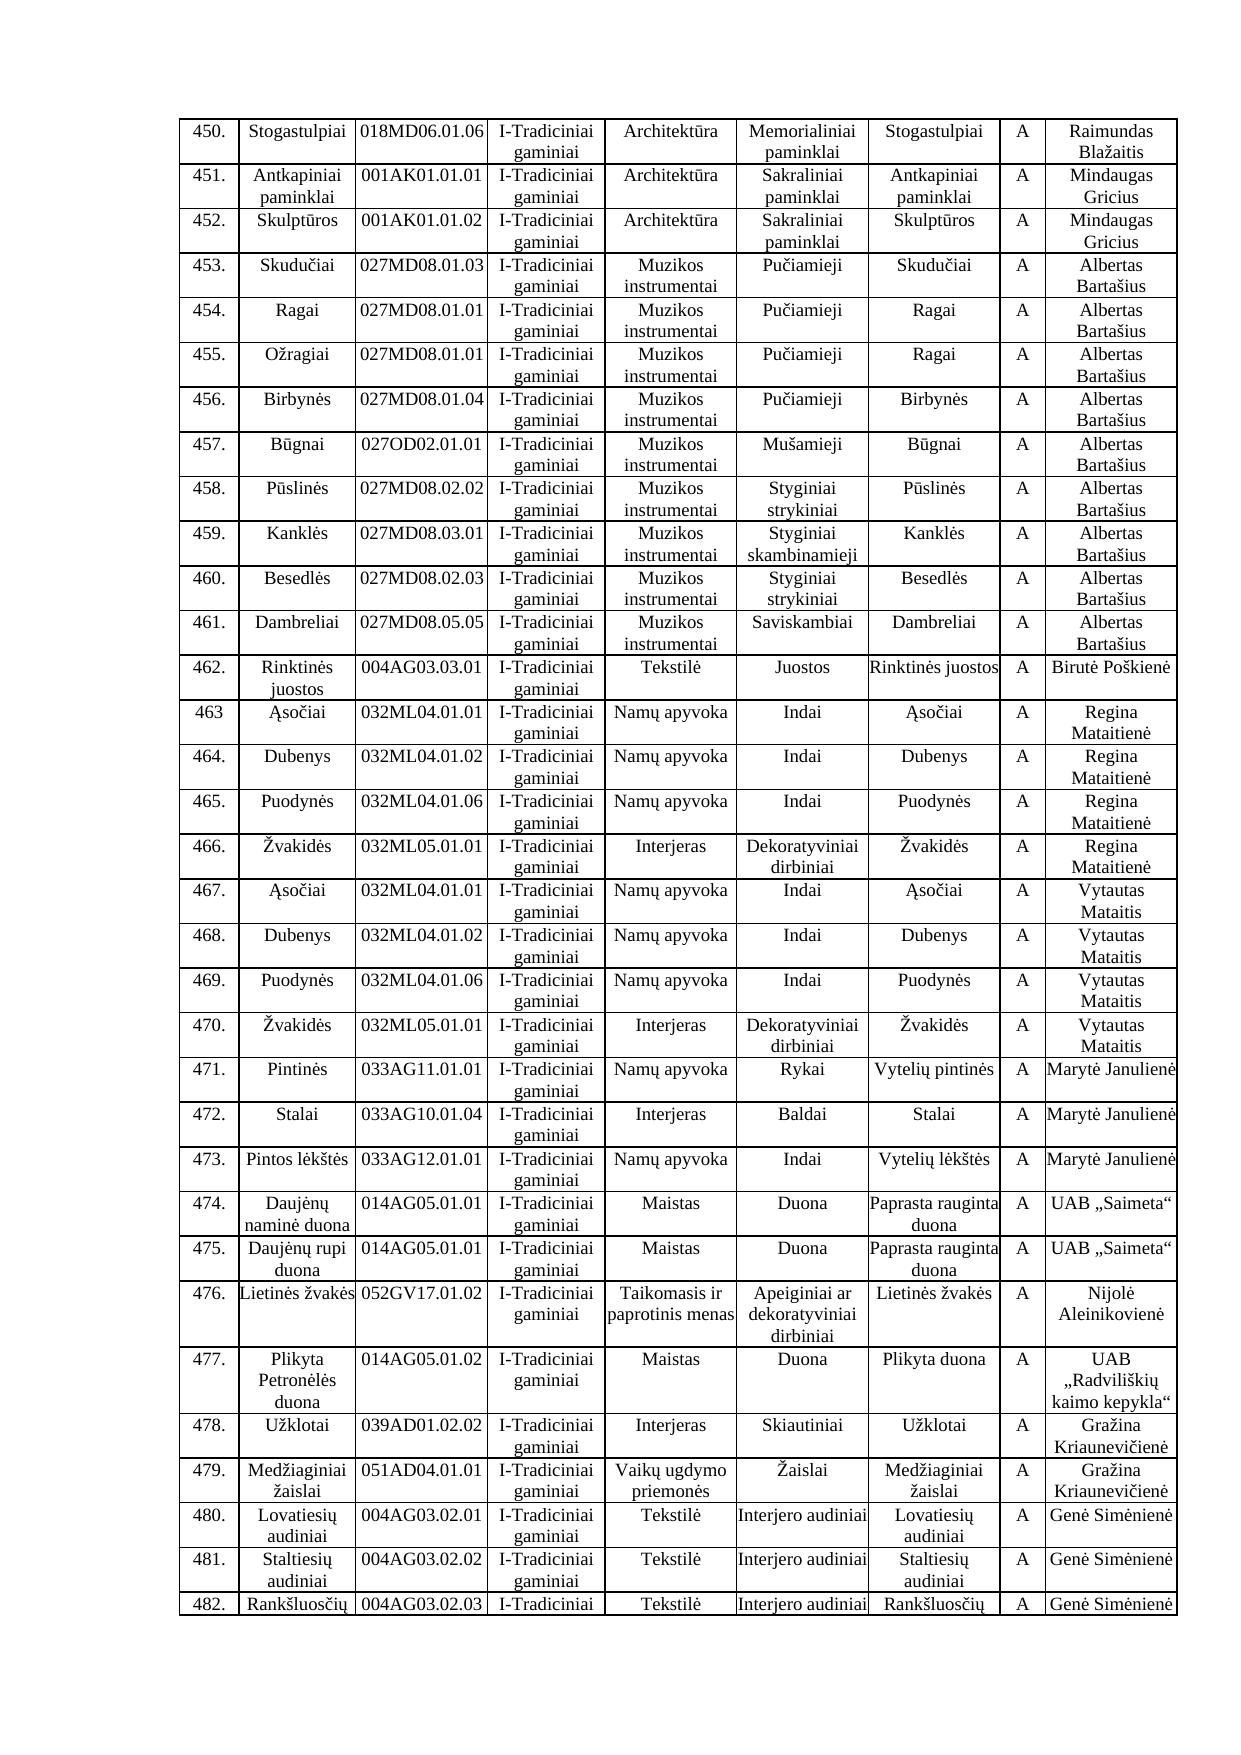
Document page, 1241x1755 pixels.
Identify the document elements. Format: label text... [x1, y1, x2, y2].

table_cell UAB „Saimeta“ [1046, 1237, 1176, 1280]
table_cell Stogastulpiai [240, 120, 355, 163]
table_cell 459. [180, 522, 238, 565]
table_cell Besedlės [240, 567, 355, 610]
table_cell 475. [180, 1237, 238, 1280]
table_cell Nijolė Aleinikovienė [1046, 1282, 1176, 1346]
table_cell [175, 520, 179, 565]
table_cell Genė Simėnienė [1046, 1503, 1176, 1547]
table_cell [1178, 789, 1182, 833]
table_cell Ragai [869, 298, 999, 342]
table_cell Žvakidės [869, 835, 999, 878]
table_cell [175, 1413, 179, 1457]
table_cell Namų apyvoka [606, 969, 736, 1012]
table_cell I-Tradiciniai gaminiai [488, 1414, 604, 1457]
table_cell 480. [180, 1503, 238, 1547]
table_cell Medžiaginiai žaislai [869, 1459, 999, 1502]
table_cell Puodynės [240, 790, 355, 833]
table_cell Rankšluosčių [869, 1593, 999, 1614]
table_cell [1178, 1235, 1182, 1280]
table_cell [1178, 1191, 1182, 1235]
table_cell 479. [180, 1459, 238, 1502]
table_cell Skudučiai [869, 254, 999, 297]
table_cell Rykai [737, 1058, 868, 1101]
table_cell Antkapiniai paminklai [869, 165, 999, 207]
table_cell [1178, 118, 1182, 163]
table_cell [175, 878, 179, 922]
table_cell A [1001, 701, 1045, 744]
table_cell I-Tradiciniai gaminiai [488, 1503, 604, 1547]
table_cell A [1001, 343, 1045, 386]
table_cell Pintos lėkštės [240, 1148, 355, 1191]
table_cell 027OD02.01.01 [356, 433, 487, 476]
table_cell [1178, 699, 1182, 744]
table_cell [175, 1012, 179, 1057]
table_cell Mindaugas Gricius [1046, 209, 1176, 252]
table_cell Namų apyvoka [606, 701, 736, 744]
table_cell [1178, 297, 1182, 342]
table_cell [1178, 1591, 1182, 1614]
table_cell Albertas Bartašius [1046, 388, 1176, 431]
table_cell 467. [180, 880, 238, 922]
table_cell Dubenys [869, 924, 999, 967]
table_cell 462. [180, 656, 238, 699]
table_cell Antkapiniai paminklai [240, 165, 355, 207]
table_cell I-Tradiciniai gaminiai [488, 388, 604, 431]
table_cell A [1001, 1148, 1045, 1191]
table_cell UAB „Radviliškių kaimo kepykla“ [1046, 1348, 1176, 1412]
table_cell Saviskambiai [737, 611, 868, 654]
table_cell Albertas Bartašius [1046, 298, 1176, 342]
table_cell Užklotai [869, 1414, 999, 1457]
table_cell Genė Simėnienė [1046, 1548, 1176, 1591]
table_cell I-Tradiciniai gaminiai [488, 254, 604, 297]
table_cell A [1001, 477, 1045, 520]
table_cell Albertas Bartašius [1046, 611, 1176, 654]
table_cell Skudučiai [240, 254, 355, 297]
table_cell A [1001, 1593, 1045, 1614]
table_cell Interjeras [606, 1103, 736, 1146]
table_cell Staltiesių audiniai [240, 1548, 355, 1591]
table_cell 051AD04.01.01 [356, 1459, 487, 1502]
table_cell [175, 1101, 179, 1146]
table_cell [1178, 1280, 1182, 1346]
table_cell 482. [180, 1593, 238, 1614]
table_cell 033AG11.01.01 [356, 1058, 487, 1101]
table_cell Vytelių lėkštės [869, 1148, 999, 1191]
table_cell Pučiamieji [737, 343, 868, 386]
table_cell 027MD08.05.05 [356, 611, 487, 654]
table_cell Interjeras [606, 1013, 736, 1057]
table_cell Marytė Janulienė [1046, 1058, 1176, 1101]
table_cell Daujėnų rupi duona [240, 1237, 355, 1280]
table_cell Birbynės [869, 388, 999, 431]
table_cell Plikyta duona [869, 1348, 999, 1412]
table_cell Muzikos instrumentai [606, 254, 736, 297]
table_cell 453. [180, 254, 238, 297]
table_cell Muzikos instrumentai [606, 433, 736, 476]
table_cell Namų apyvoka [606, 880, 736, 922]
table_cell Daujėnų naminė duona [240, 1192, 355, 1235]
table_cell [1178, 654, 1182, 699]
table_cell [1178, 1101, 1182, 1146]
table_cell Puodynės [869, 969, 999, 1012]
table_cell [175, 1346, 179, 1412]
table_cell [175, 342, 179, 386]
table_cell A [1001, 835, 1045, 878]
table_cell Dubenys [240, 924, 355, 967]
table_cell 032ML04.01.06 [356, 969, 487, 1012]
table_cell 476. [180, 1282, 238, 1346]
table_cell Sakraliniai paminklai [737, 209, 868, 252]
table_cell [175, 431, 179, 476]
table_cell Paprasta rauginta duona [869, 1237, 999, 1280]
table_cell Pintinės [240, 1058, 355, 1101]
table_cell Sakraliniai paminklai [737, 165, 868, 207]
table_cell Mindaugas Gricius [1046, 165, 1176, 207]
table_cell Skulptūros [240, 209, 355, 252]
table_cell Būgnai [240, 433, 355, 476]
table_cell [1178, 163, 1182, 207]
table_cell Duona [737, 1237, 868, 1280]
table_cell [175, 297, 179, 342]
table_cell Namų apyvoka [606, 790, 736, 833]
table_cell I-Tradiciniai gaminiai [488, 298, 604, 342]
table_cell [1178, 476, 1182, 520]
table_cell [1178, 1012, 1182, 1057]
table_cell Architektūra [606, 120, 736, 163]
table_cell 465. [180, 790, 238, 833]
table_cell 032ML04.01.01 [356, 880, 487, 922]
table_cell Styginiai strykiniai [737, 477, 868, 520]
table_cell I-Tradiciniai gaminiai [488, 969, 604, 1012]
table_cell Vaikų ugdymo priemonės [606, 1459, 736, 1502]
table_cell 474. [180, 1192, 238, 1235]
table_cell A [1001, 880, 1045, 922]
table_cell Memorialiniai paminklai [737, 120, 868, 163]
table_cell 450. [180, 120, 238, 163]
table_cell I-Tradiciniai gaminiai [488, 1348, 604, 1412]
table_cell 004AG03.02.01 [356, 1503, 487, 1547]
table_cell Duona [737, 1192, 868, 1235]
table_cell Rankšluosčių [240, 1593, 355, 1614]
table_cell Dubenys [240, 745, 355, 788]
table_cell Ragai [869, 343, 999, 386]
table_cell Būgnai [869, 433, 999, 476]
table_cell 471. [180, 1058, 238, 1101]
table_cell Vytautas Mataitis [1046, 880, 1176, 922]
table_cell Juostos [737, 656, 868, 699]
table_cell A [1001, 656, 1045, 699]
table_cell Apeiginiai ar dekoratyviniai dirbiniai [737, 1282, 868, 1346]
table_cell A [1001, 388, 1045, 431]
table_cell Albertas Bartašius [1046, 522, 1176, 565]
table_cell [1178, 1457, 1182, 1502]
table_cell A [1001, 165, 1045, 207]
table_cell Kanklės [869, 522, 999, 565]
table_cell Tekstilė [606, 1503, 736, 1547]
table_cell Indai [737, 701, 868, 744]
table_cell Lietinės žvakės [869, 1282, 999, 1346]
table_cell Žaislai [737, 1459, 868, 1502]
table_cell Muzikos instrumentai [606, 567, 736, 610]
table_cell Rinktinės juostos [869, 656, 999, 699]
table_cell 032ML04.01.02 [356, 924, 487, 967]
table_cell [175, 789, 179, 833]
table_cell Albertas Bartašius [1046, 567, 1176, 610]
table_cell Kanklės [240, 522, 355, 565]
table_cell I-Tradiciniai gaminiai [488, 120, 604, 163]
table_cell A [1001, 1282, 1045, 1346]
table_cell Žvakidės [240, 835, 355, 878]
table_cell A [1001, 745, 1045, 788]
table_cell Lovatiesių audiniai [240, 1503, 355, 1547]
table_cell Duona [737, 1348, 868, 1412]
table_cell A [1001, 1192, 1045, 1235]
table_cell I-Tradiciniai gaminiai [488, 1192, 604, 1235]
table_cell 457. [180, 433, 238, 476]
table_cell Interjero audiniai [737, 1548, 868, 1591]
table_cell [1178, 1057, 1182, 1101]
table_cell Ožragiai [240, 343, 355, 386]
table_cell [175, 1057, 179, 1101]
table_cell I-Tradiciniai gaminiai [488, 1548, 604, 1591]
table_cell [175, 654, 179, 699]
table_cell Muzikos instrumentai [606, 477, 736, 520]
table_cell Pučiamieji [737, 298, 868, 342]
table_cell Besedlės [869, 567, 999, 610]
table_cell [175, 1146, 179, 1191]
table_cell 027MD08.03.01 [356, 522, 487, 565]
table_cell Ąsočiai [869, 880, 999, 922]
table_cell 033AG12.01.01 [356, 1148, 487, 1191]
table_cell 027MD08.01.03 [356, 254, 487, 297]
table_cell Paprasta rauginta duona [869, 1192, 999, 1235]
table_cell [175, 1547, 179, 1591]
table_cell Albertas Bartašius [1046, 433, 1176, 476]
table_cell [1178, 967, 1182, 1012]
table_cell [1178, 1346, 1182, 1412]
table_cell [175, 833, 179, 878]
table_cell Lietinės žvakės [240, 1282, 355, 1346]
table_cell [1178, 342, 1182, 386]
table_cell A [1001, 611, 1045, 654]
table_cell Muzikos instrumentai [606, 343, 736, 386]
table_cell Stogastulpiai [869, 120, 999, 163]
table_cell [175, 744, 179, 788]
table_cell [175, 1457, 179, 1502]
table_cell 052GV17.01.02 [356, 1282, 487, 1346]
table_cell A [1001, 1103, 1045, 1146]
table_cell [175, 610, 179, 654]
table_cell I-Tradiciniai gaminiai [488, 1058, 604, 1101]
table_cell Architektūra [606, 209, 736, 252]
table_cell [175, 699, 179, 744]
table_cell A [1001, 433, 1045, 476]
table_cell Regina Mataitienė [1046, 835, 1176, 878]
table_cell 014AG05.01.02 [356, 1348, 487, 1412]
table_cell Architektūra [606, 165, 736, 207]
table_cell 481. [180, 1548, 238, 1591]
table_cell I-Tradiciniai gaminiai [488, 611, 604, 654]
table_cell [175, 967, 179, 1012]
table_cell I-Tradiciniai gaminiai [488, 209, 604, 252]
table_cell [1178, 1547, 1182, 1591]
table_cell 477. [180, 1348, 238, 1412]
table_cell Styginiai skambinamieji [737, 522, 868, 565]
table_cell Vytautas Mataitis [1046, 969, 1176, 1012]
table_cell Ragai [240, 298, 355, 342]
table_cell Rinktinės juostos [240, 656, 355, 699]
table_cell Gražina Kriaunevičienė [1046, 1459, 1176, 1502]
table_cell 027MD08.01.04 [356, 388, 487, 431]
table_cell Maistas [606, 1348, 736, 1412]
table_cell Regina Mataitienė [1046, 790, 1176, 833]
table_cell I-Tradiciniai gaminiai [488, 477, 604, 520]
table_cell UAB „Saimeta“ [1046, 1192, 1176, 1235]
table_cell Namų apyvoka [606, 924, 736, 967]
table_cell 033AG10.01.04 [356, 1103, 487, 1146]
table_cell [1178, 520, 1182, 565]
table_cell 032ML05.01.01 [356, 835, 487, 878]
table_cell I-Tradiciniai gaminiai [488, 790, 604, 833]
table_cell Stalai [869, 1103, 999, 1146]
table_cell 032ML05.01.01 [356, 1013, 487, 1057]
table_cell [175, 1502, 179, 1547]
table_cell [1178, 1502, 1182, 1547]
table_cell Regina Mataitienė [1046, 701, 1176, 744]
table_cell A [1001, 209, 1045, 252]
table_cell 004AG03.02.03 [356, 1593, 487, 1614]
table_cell Dambreliai [240, 611, 355, 654]
table_cell [175, 1191, 179, 1235]
table_cell 473. [180, 1148, 238, 1191]
table_cell Dubenys [869, 745, 999, 788]
table_cell A [1001, 522, 1045, 565]
table_cell [1178, 208, 1182, 252]
table_cell Pučiamieji [737, 388, 868, 431]
table_cell [1178, 1413, 1182, 1457]
table_cell 039AD01.02.02 [356, 1414, 487, 1457]
table_cell A [1001, 1414, 1045, 1457]
table_cell 456. [180, 388, 238, 431]
table_cell I-Tradiciniai gaminiai [488, 880, 604, 922]
table_cell A [1001, 1459, 1045, 1502]
table_cell Namų apyvoka [606, 1148, 736, 1191]
table_cell I-Tradiciniai gaminiai [488, 701, 604, 744]
table_cell Skulptūros [869, 209, 999, 252]
table_cell Stalai [240, 1103, 355, 1146]
table_cell [175, 565, 179, 610]
table_cell A [1001, 1058, 1045, 1101]
table_cell A [1001, 790, 1045, 833]
table_cell [175, 1280, 179, 1346]
table_cell Interjero audiniai [737, 1593, 868, 1614]
table_cell Albertas Bartašius [1046, 343, 1176, 386]
table_cell [175, 163, 179, 207]
table_cell A [1001, 924, 1045, 967]
table_cell Interjeras [606, 1414, 736, 1457]
table_cell [1178, 565, 1182, 610]
table_cell 004AG03.03.01 [356, 656, 487, 699]
table_cell [1178, 431, 1182, 476]
table_cell I-Tradiciniai gaminiai [488, 1013, 604, 1057]
table_cell Puodynės [240, 969, 355, 1012]
table_cell Muzikos instrumentai [606, 388, 736, 431]
table_cell [1178, 1146, 1182, 1191]
table_cell 027MD08.02.02 [356, 477, 487, 520]
table_cell I-Tradiciniai gaminiai [488, 522, 604, 565]
table_cell Tekstilė [606, 1548, 736, 1591]
table_cell Pučiamieji [737, 254, 868, 297]
table_cell Indai [737, 745, 868, 788]
table_cell I-Tradiciniai gaminiai [488, 1237, 604, 1280]
table_cell [175, 476, 179, 520]
table_cell 027MD08.02.03 [356, 567, 487, 610]
table_cell Marytė Janulienė [1046, 1103, 1176, 1146]
table_cell 468. [180, 924, 238, 967]
table_cell Staltiesių audiniai [869, 1548, 999, 1591]
table_cell Indai [737, 1148, 868, 1191]
table_cell Ąsočiai [869, 701, 999, 744]
table_cell Medžiaginiai žaislai [240, 1459, 355, 1502]
table_cell [1178, 744, 1182, 788]
table_cell [1178, 878, 1182, 922]
table_cell Žvakidės [240, 1013, 355, 1057]
table_cell 027MD08.01.01 [356, 343, 487, 386]
table_cell A [1001, 120, 1045, 163]
table_cell A [1001, 254, 1045, 297]
table_cell 469. [180, 969, 238, 1012]
table_cell 014AG05.01.01 [356, 1192, 487, 1235]
table_cell I-Tradiciniai gaminiai [488, 165, 604, 207]
table_cell Regina Mataitienė [1046, 745, 1176, 788]
table_cell Namų apyvoka [606, 745, 736, 788]
table_cell Muzikos instrumentai [606, 522, 736, 565]
table_cell Birbynės [240, 388, 355, 431]
table_cell [1178, 386, 1182, 431]
table_cell 464. [180, 745, 238, 788]
table_cell I-Tradiciniai gaminiai [488, 567, 604, 610]
table_cell 451. [180, 165, 238, 207]
table_cell Albertas Bartašius [1046, 254, 1176, 297]
table_cell Tekstilė [606, 656, 736, 699]
table_cell 004AG03.02.02 [356, 1548, 487, 1591]
table_cell Baldai [737, 1103, 868, 1146]
table_cell Vytautas Mataitis [1046, 924, 1176, 967]
table_cell Ąsočiai [240, 701, 355, 744]
table_cell [175, 118, 179, 163]
table_cell I-Tradiciniai gaminiai [488, 745, 604, 788]
table_cell I-Tradiciniai gaminiai [488, 1459, 604, 1502]
table_cell A [1001, 1348, 1045, 1412]
table_cell Indai [737, 969, 868, 1012]
table_cell Interjeras [606, 835, 736, 878]
table_cell Dambreliai [869, 611, 999, 654]
table_cell [1178, 923, 1182, 967]
table_cell [175, 1235, 179, 1280]
table_cell 014AG05.01.01 [356, 1237, 487, 1280]
table_cell 455. [180, 343, 238, 386]
table_cell Dekoratyviniai dirbiniai [737, 835, 868, 878]
table_cell I-Tradiciniai gaminiai [488, 1282, 604, 1346]
table_cell 001AK01.01.01 [356, 165, 487, 207]
table_cell A [1001, 567, 1045, 610]
table_cell A [1001, 969, 1045, 1012]
table_cell Mušamieji [737, 433, 868, 476]
table_cell Marytė Janulienė [1046, 1148, 1176, 1191]
table_cell Skiautiniai [737, 1414, 868, 1457]
table_cell [1178, 833, 1182, 878]
table_cell 463 [180, 701, 238, 744]
table_cell 458. [180, 477, 238, 520]
table_cell A [1001, 1013, 1045, 1057]
table_cell A [1001, 1237, 1045, 1280]
table_cell [175, 208, 179, 252]
table_cell [1178, 610, 1182, 654]
table_cell Plikyta Petronėlės duona [240, 1348, 355, 1412]
table_cell Indai [737, 880, 868, 922]
table_cell Styginiai strykiniai [737, 567, 868, 610]
table_cell Namų apyvoka [606, 1058, 736, 1101]
table_cell Pūslinės [240, 477, 355, 520]
table_cell 018MD06.01.06 [356, 120, 487, 163]
table_cell Vytelių pintinės [869, 1058, 999, 1101]
table_cell 032ML04.01.06 [356, 790, 487, 833]
table_cell I-Tradiciniai gaminiai [488, 924, 604, 967]
table_cell Indai [737, 790, 868, 833]
table_cell 470. [180, 1013, 238, 1057]
table_cell Tekstilė [606, 1593, 736, 1614]
table_cell Taikomasis ir paprotinis menas [606, 1282, 736, 1346]
table_cell 032ML04.01.01 [356, 701, 487, 744]
table_cell I-Tradiciniai [488, 1593, 604, 1614]
table_cell 466. [180, 835, 238, 878]
table_cell Albertas Bartašius [1046, 477, 1176, 520]
table_cell [175, 252, 179, 297]
table_cell Muzikos instrumentai [606, 298, 736, 342]
table_cell Puodynės [869, 790, 999, 833]
table_cell Muzikos instrumentai [606, 611, 736, 654]
table_cell Maistas [606, 1237, 736, 1280]
table_cell 001AK01.01.02 [356, 209, 487, 252]
table_cell [1178, 252, 1182, 297]
table_cell Gražina Kriaunevičienė [1046, 1414, 1176, 1457]
table_cell [175, 386, 179, 431]
table_cell Interjero audiniai [737, 1503, 868, 1547]
table_cell Birutė Poškienė [1046, 656, 1176, 699]
table_cell Žvakidės [869, 1013, 999, 1057]
table_cell I-Tradiciniai gaminiai [488, 1148, 604, 1191]
table_cell Indai [737, 924, 868, 967]
table_cell A [1001, 1548, 1045, 1591]
table_cell Užklotai [240, 1414, 355, 1457]
table_cell Dekoratyviniai dirbiniai [737, 1013, 868, 1057]
table_cell [175, 1591, 179, 1614]
table_cell A [1001, 1503, 1045, 1547]
table_cell I-Tradiciniai gaminiai [488, 835, 604, 878]
table_cell Maistas [606, 1192, 736, 1235]
table_cell Lovatiesių audiniai [869, 1503, 999, 1547]
table_cell Pūslinės [869, 477, 999, 520]
table_cell Genė Simėnienė [1046, 1593, 1176, 1614]
table_cell 454. [180, 298, 238, 342]
table_cell I-Tradiciniai gaminiai [488, 656, 604, 699]
table_cell 460. [180, 567, 238, 610]
table_cell 452. [180, 209, 238, 252]
table_cell Raimundas Blažaitis [1046, 120, 1176, 163]
table_cell I-Tradiciniai gaminiai [488, 343, 604, 386]
table_cell 032ML04.01.02 [356, 745, 487, 788]
table_cell 472. [180, 1103, 238, 1146]
table_cell 461. [180, 611, 238, 654]
table_cell [175, 923, 179, 967]
table_cell Vytautas Mataitis [1046, 1013, 1176, 1057]
table_cell I-Tradiciniai gaminiai [488, 433, 604, 476]
table_cell I-Tradiciniai gaminiai [488, 1103, 604, 1146]
table_cell 478. [180, 1414, 238, 1457]
table_cell A [1001, 298, 1045, 342]
table_cell Ąsočiai [240, 880, 355, 922]
table_cell 027MD08.01.01 [356, 298, 487, 342]
